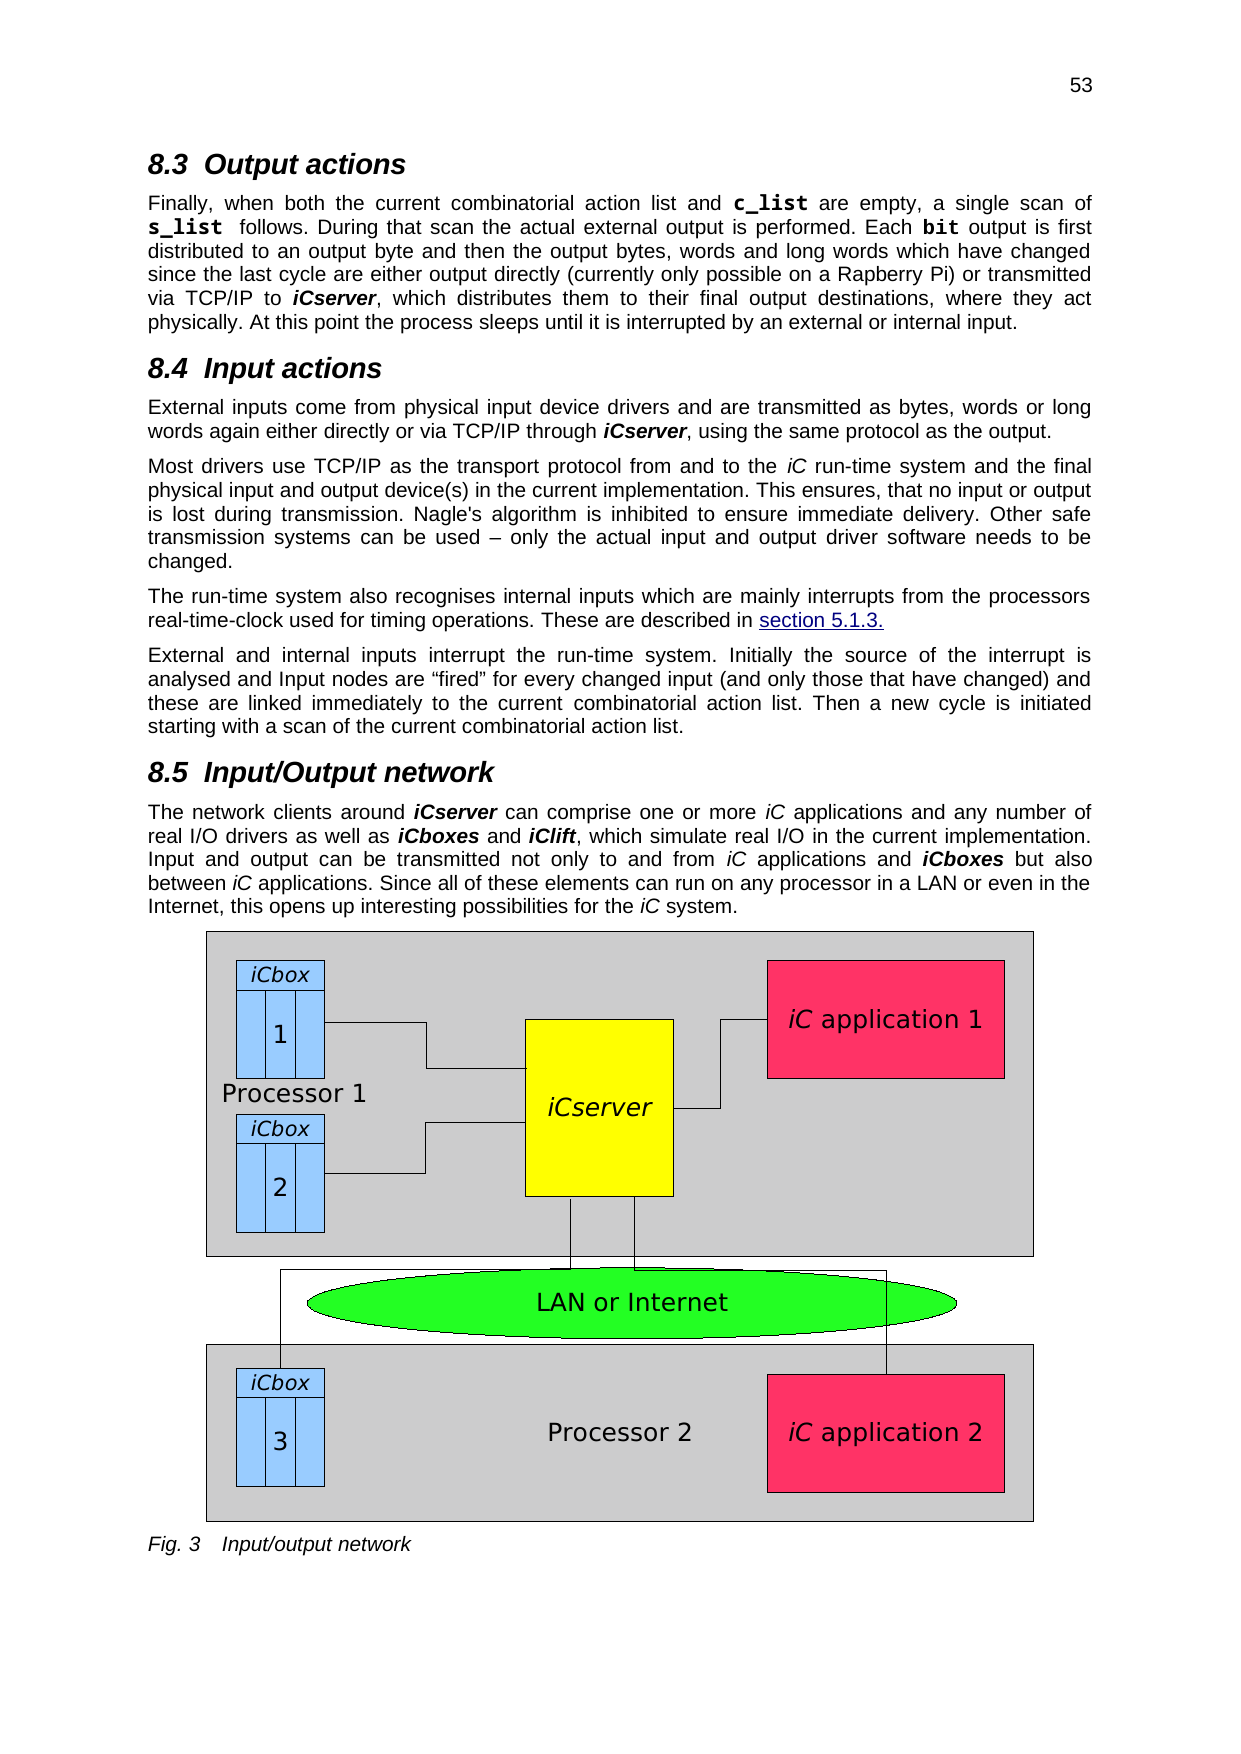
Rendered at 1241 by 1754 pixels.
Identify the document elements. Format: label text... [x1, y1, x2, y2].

text The run-time system also recognises internal inputs which are mainly interrupts from the processors real-time-clock used for timing operations. These are described in section 5.1.3. [148, 585, 1092, 632]
text External and internal inputs interrupt the run-time system. Initially the source of the interrupt is analysed and Input nodes are “fired” for every changed input (and only those that have changed) and these are linked immediately to the current combinatorial action list. Then a new cycle is initiated starting with a scan of the current combinatorial action list. [148, 644, 1092, 738]
text Most drivers use TCP/IP as the transport protocol from and to the iC run-time system and the final physical input and output device(s) in the current implementation. This ensures, that no input or output is lost during transmission. Nagle's algorithm is inhibited to ensure immediate delivery. Other safe transmission systems can be used – only the actual input and output driver software needs to be changed. [148, 455, 1092, 573]
subtitle Output actions [148, 148, 1092, 180]
subtitle Input actions [148, 352, 1092, 384]
text Fig. 3 Input/output network [148, 1509, 1092, 1556]
subtitle Input/Output network [148, 756, 1092, 789]
text Finally, when both the current combinatorial action list and c_list are empty, a single scan of s_list follows. During that scan the actual external output is performed. Each bit output is first distributed to an output byte and then the output bytes, words and long words which have changed since the last cycle are either output directly (currently only possible on a Rapberry Pi) or transmitted via TCP/IP to iCserver, which distributes them to their final output destinations, where they act physically. At this point the process sleeps until it is interrupted by an external or internal input. [148, 192, 1092, 334]
text The network clients around iCserver can comprise one or more iC applications and any number of real I/O drivers as well as iCboxes and iClift, which simulate real I/O in the current implementation. Input and output can be transmitted not only to and from iC applications and iCboxes but also between iC applications. Since all of these elements can run on any processor in a LAN or even in the Internet, this opens up interesting possibilities for the iC system. [148, 801, 1092, 919]
text External inputs come from physical input device drivers and are transmitted as bytes, words or long words again either directly or via TCP/IP through iCserver, using the same protocol as the output. [148, 396, 1092, 443]
